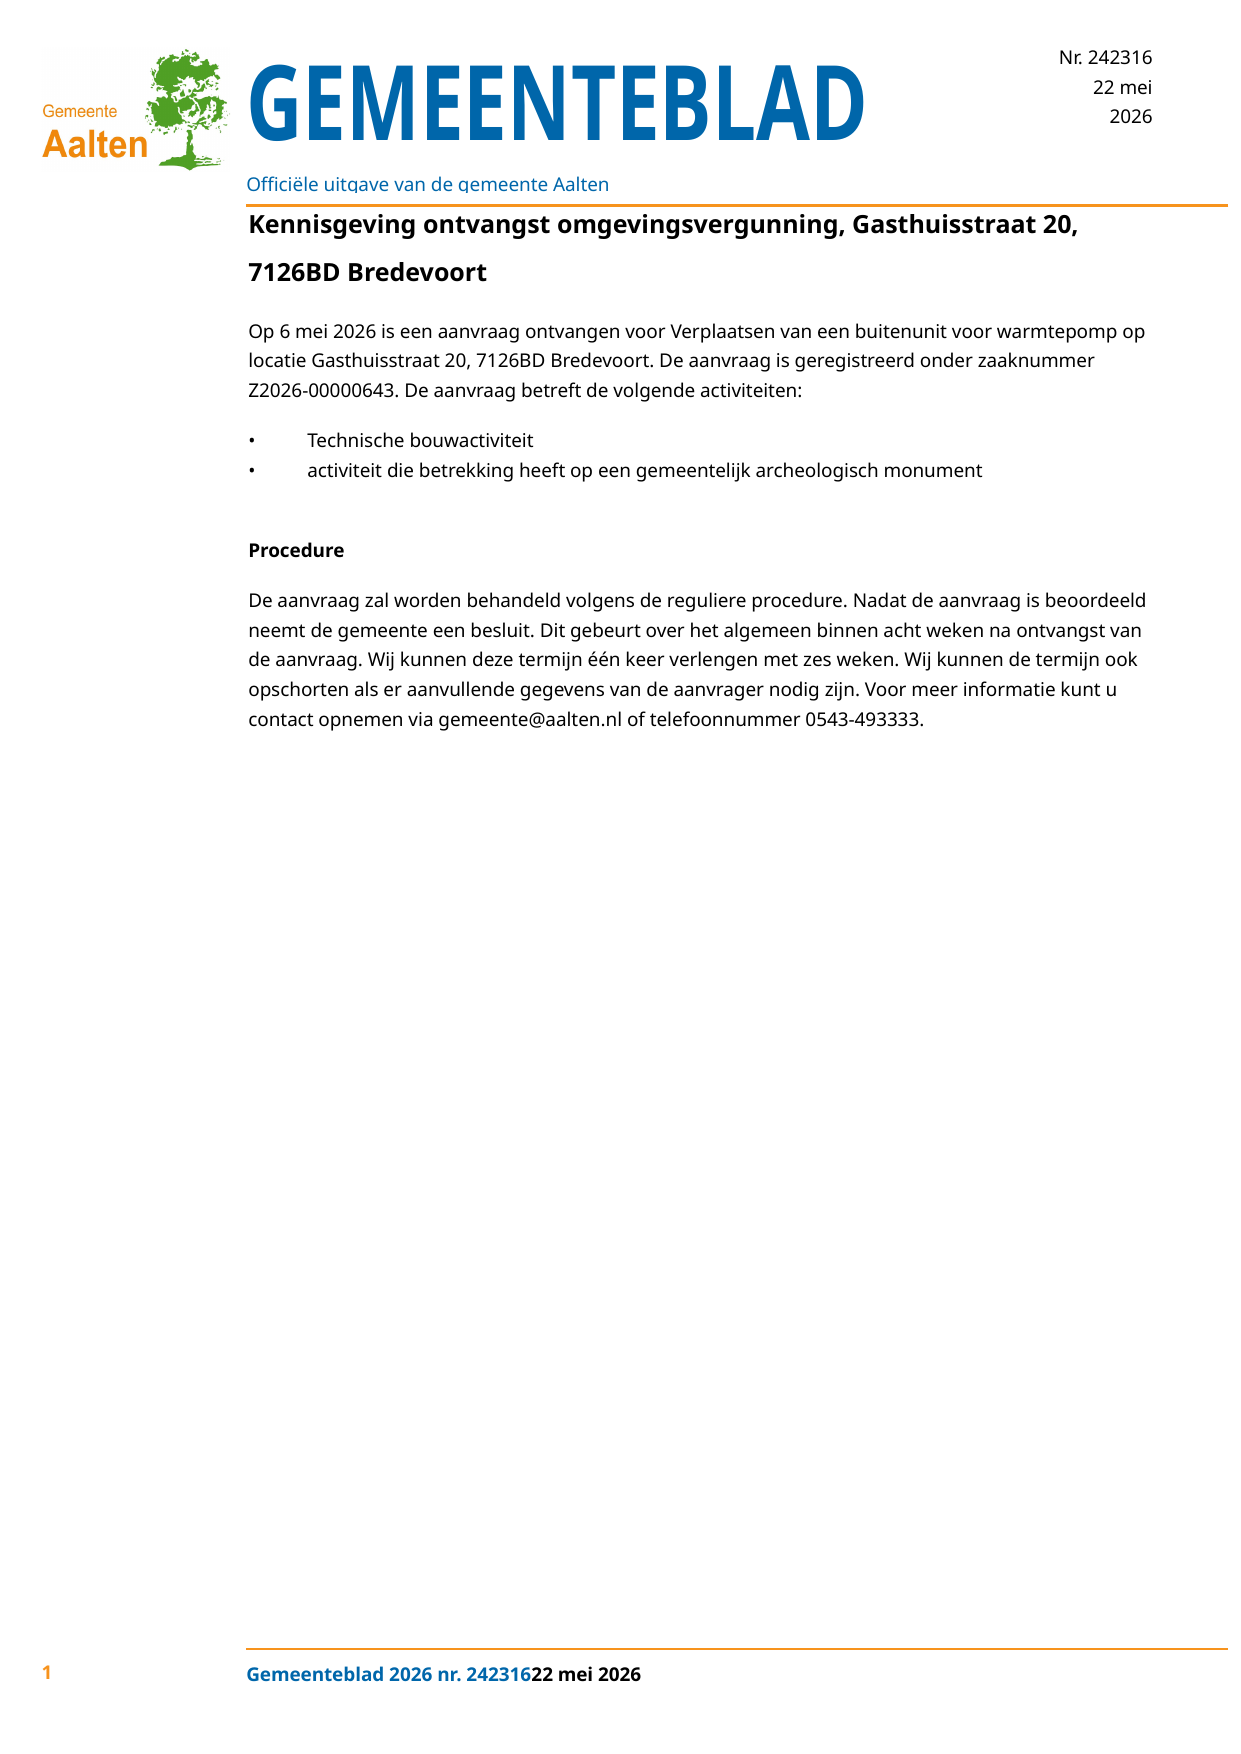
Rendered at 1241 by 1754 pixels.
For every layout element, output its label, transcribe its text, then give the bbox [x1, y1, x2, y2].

list activiteit die betrekking heeft op een gemeentelijk archeologisch monument [248, 457, 1152, 483]
list Technische bouwactiviteit [248, 427, 1152, 453]
text Procedure [248, 537, 1152, 563]
picture [41, 47, 231, 172]
text Kennisgeving ontvangst omgevingsvergunning, Gasthuisstraat 20, 7126BD Bredevoort [248, 207, 1152, 288]
text De aanvraag zal worden behandeld volgens de reguliere procedure. Nadat de aanvraag is beoordeeld neemt de gemeente een besluit. Dit gebeurt over het algemeen binnen acht weken na ontvangst van de aanvraag. Wij kunnen deze termijn één keer verlengen met zes weken. Wij kunnen de termijn ook opschorten als er aanvullende gegevens van de aanvrager nodig zijn. Voor meer informatie kunt u contact opnemen via gemeente@aalten.nl of telefoonnummer 0543-493333. [248, 587, 1152, 732]
text Op 6 mei 2026 is een aanvraag ontvangen voor Verplaatsen van een buitenunit voor warmtepomp op locatie Gasthuisstraat 20, 7126BD Bredevoort. De aanvraag is geregistreerd onder zaaknummer Z2026-00000643. De aanvraag betreft de volgende activiteiten: [248, 318, 1152, 403]
